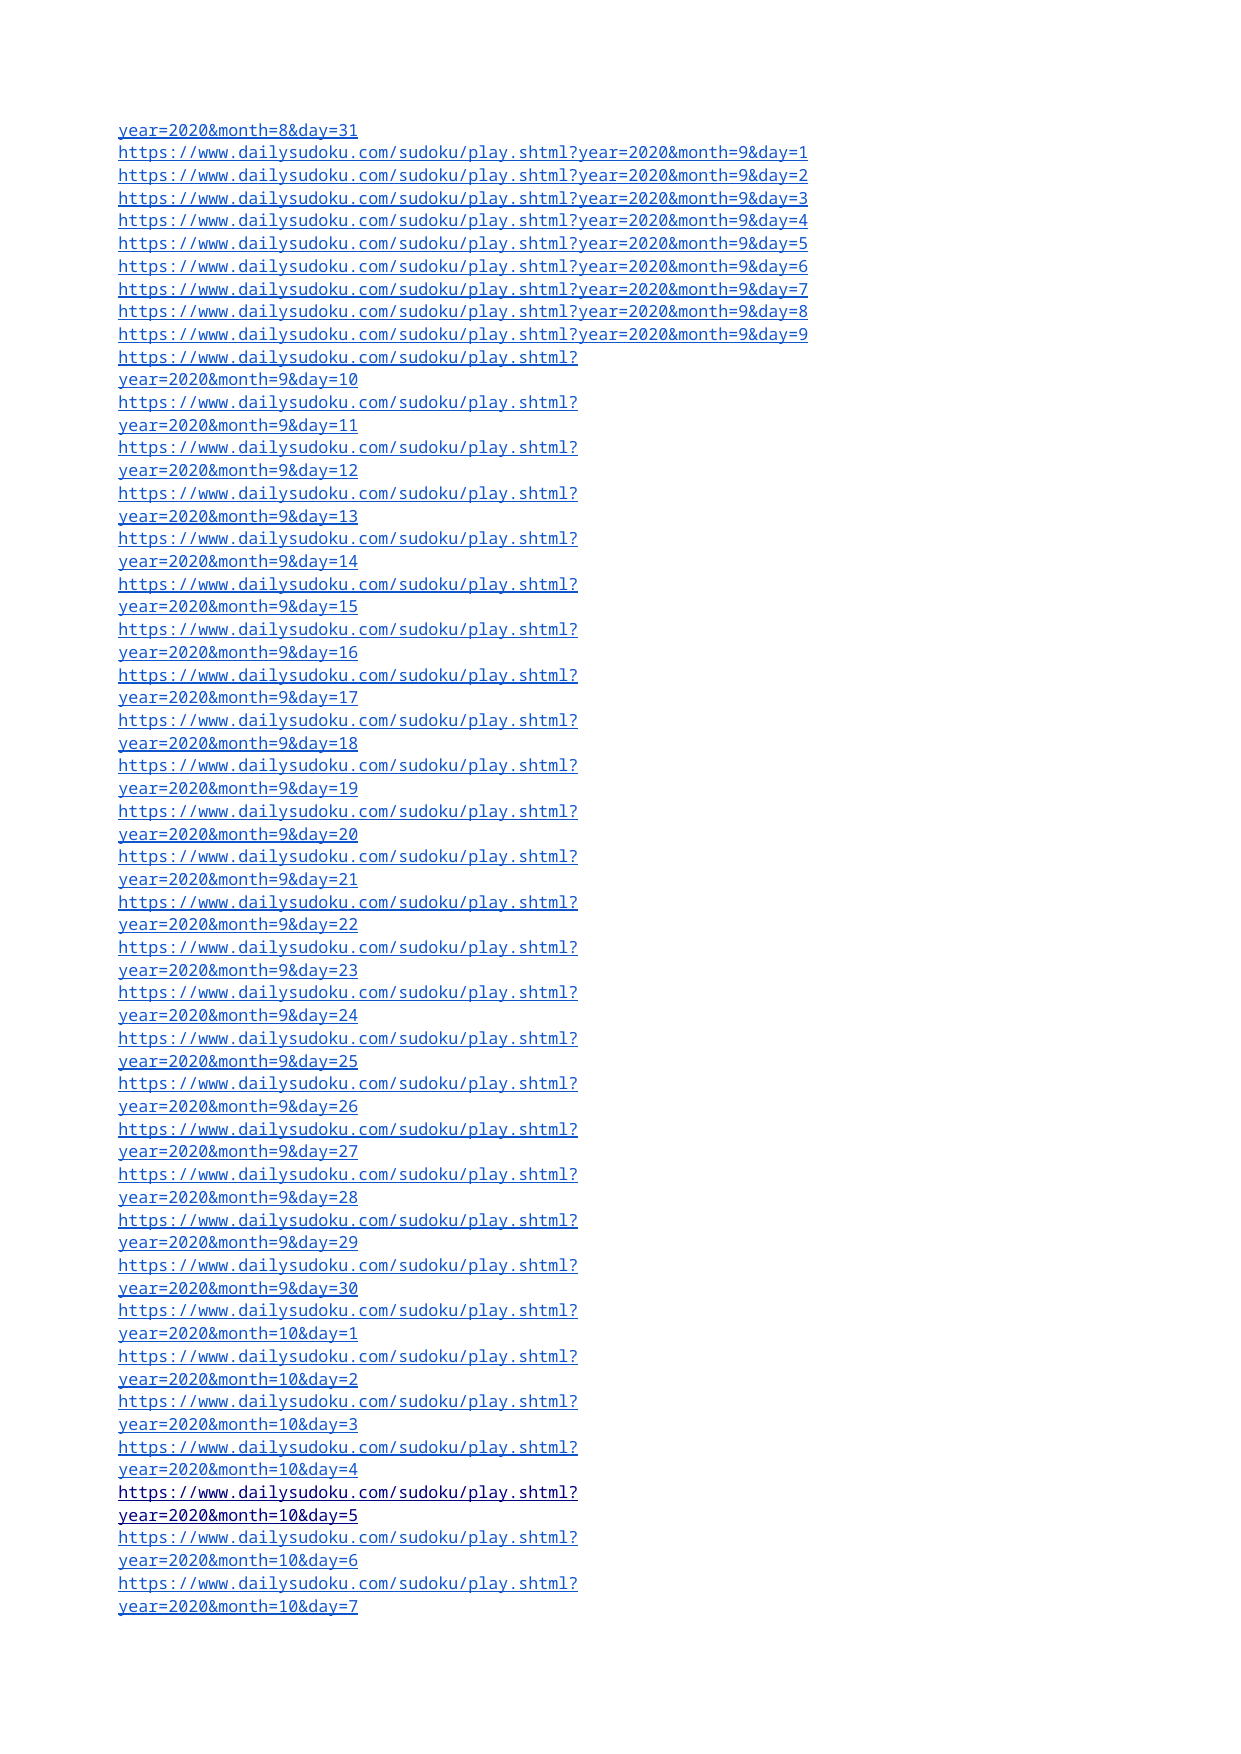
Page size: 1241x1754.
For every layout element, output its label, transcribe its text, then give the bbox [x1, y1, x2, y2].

table_cell https://www.dailysudoku.com/sudoku/play.shtml?year=2020&month=9&day=29 [118, 1208, 812, 1253]
table_cell https://www.dailysudoku.com/sudoku/play.shtml?year=2020&month=9&day=17 [118, 663, 812, 708]
table_cell https://www.dailysudoku.com/sudoku/play.shtml?year=2020&month=9&day=3 [118, 186, 812, 209]
table_cell https://www.dailysudoku.com/sudoku/play.shtml?year=2020&month=10&day=3 [118, 1390, 812, 1435]
table_cell https://www.dailysudoku.com/sudoku/play.shtml?year=2020&month=9&day=26 [118, 1072, 812, 1117]
table_cell https://www.dailysudoku.com/sudoku/play.shtml?year=2020&month=10&day=1 [118, 1299, 812, 1344]
table_cell https://www.dailysudoku.com/sudoku/play.shtml?year=2020&month=9&day=24 [118, 981, 812, 1026]
table_cell https://www.dailysudoku.com/sudoku/play.shtml?year=2020&month=9&day=11 [118, 391, 812, 436]
table_cell https://www.dailysudoku.com/sudoku/play.shtml?year=2020&month=10&day=7 [118, 1571, 812, 1617]
table_cell https://www.dailysudoku.com/sudoku/play.shtml?year=2020&month=10&day=6 [118, 1526, 812, 1571]
table_cell https://www.dailysudoku.com/sudoku/play.shtml?year=2020&month=9&day=23 [118, 936, 812, 981]
table_cell https://www.dailysudoku.com/sudoku/play.shtml?year=2020&month=9&day=4 [118, 209, 812, 232]
table_cell https://www.dailysudoku.com/sudoku/play.shtml?year=2020&month=9&day=20 [118, 799, 812, 845]
table_cell https://www.dailysudoku.com/sudoku/play.shtml?year=2020&month=9&day=6 [118, 254, 812, 277]
table_cell year=2020&month=8&day=31 [118, 118, 812, 141]
table_cell https://www.dailysudoku.com/sudoku/play.shtml?year=2020&month=9&day=25 [118, 1026, 812, 1072]
table_cell https://www.dailysudoku.com/sudoku/play.shtml?year=2020&month=9&day=21 [118, 845, 812, 890]
table_cell https://www.dailysudoku.com/sudoku/play.shtml?year=2020&month=10&day=5 [118, 1481, 812, 1526]
table_cell https://www.dailysudoku.com/sudoku/play.shtml?year=2020&month=9&day=12 [118, 436, 812, 481]
table_cell https://www.dailysudoku.com/sudoku/play.shtml?year=2020&month=9&day=16 [118, 618, 812, 663]
table_cell https://www.dailysudoku.com/sudoku/play.shtml?year=2020&month=9&day=22 [118, 890, 812, 936]
table_cell https://www.dailysudoku.com/sudoku/play.shtml?year=2020&month=9&day=19 [118, 754, 812, 799]
table_cell https://www.dailysudoku.com/sudoku/play.shtml?year=2020&month=10&day=2 [118, 1344, 812, 1390]
table_cell https://www.dailysudoku.com/sudoku/play.shtml?year=2020&month=9&day=5 [118, 232, 812, 254]
table_cell https://www.dailysudoku.com/sudoku/play.shtml?year=2020&month=9&day=2 [118, 164, 812, 186]
table_cell https://www.dailysudoku.com/sudoku/play.shtml?year=2020&month=9&day=18 [118, 709, 812, 754]
table_cell https://www.dailysudoku.com/sudoku/play.shtml?year=2020&month=9&day=1 [118, 141, 812, 163]
table_cell https://www.dailysudoku.com/sudoku/play.shtml?year=2020&month=9&day=8 [118, 300, 812, 322]
table_cell https://www.dailysudoku.com/sudoku/play.shtml?year=2020&month=9&day=27 [118, 1117, 812, 1163]
table_cell https://www.dailysudoku.com/sudoku/play.shtml?year=2020&month=9&day=9 [118, 323, 812, 345]
table_cell https://www.dailysudoku.com/sudoku/play.shtml?year=2020&month=9&day=28 [118, 1163, 812, 1208]
table_cell https://www.dailysudoku.com/sudoku/play.shtml?year=2020&month=9&day=13 [118, 481, 812, 527]
table_cell https://www.dailysudoku.com/sudoku/play.shtml?year=2020&month=9&day=15 [118, 572, 812, 618]
table_cell https://www.dailysudoku.com/sudoku/play.shtml?year=2020&month=9&day=14 [118, 527, 812, 572]
table_cell https://www.dailysudoku.com/sudoku/play.shtml?year=2020&month=9&day=10 [118, 345, 812, 391]
table_cell https://www.dailysudoku.com/sudoku/play.shtml?year=2020&month=9&day=30 [118, 1254, 812, 1299]
table_cell https://www.dailysudoku.com/sudoku/play.shtml?year=2020&month=10&day=4 [118, 1435, 812, 1481]
table_cell https://www.dailysudoku.com/sudoku/play.shtml?year=2020&month=9&day=7 [118, 277, 812, 300]
